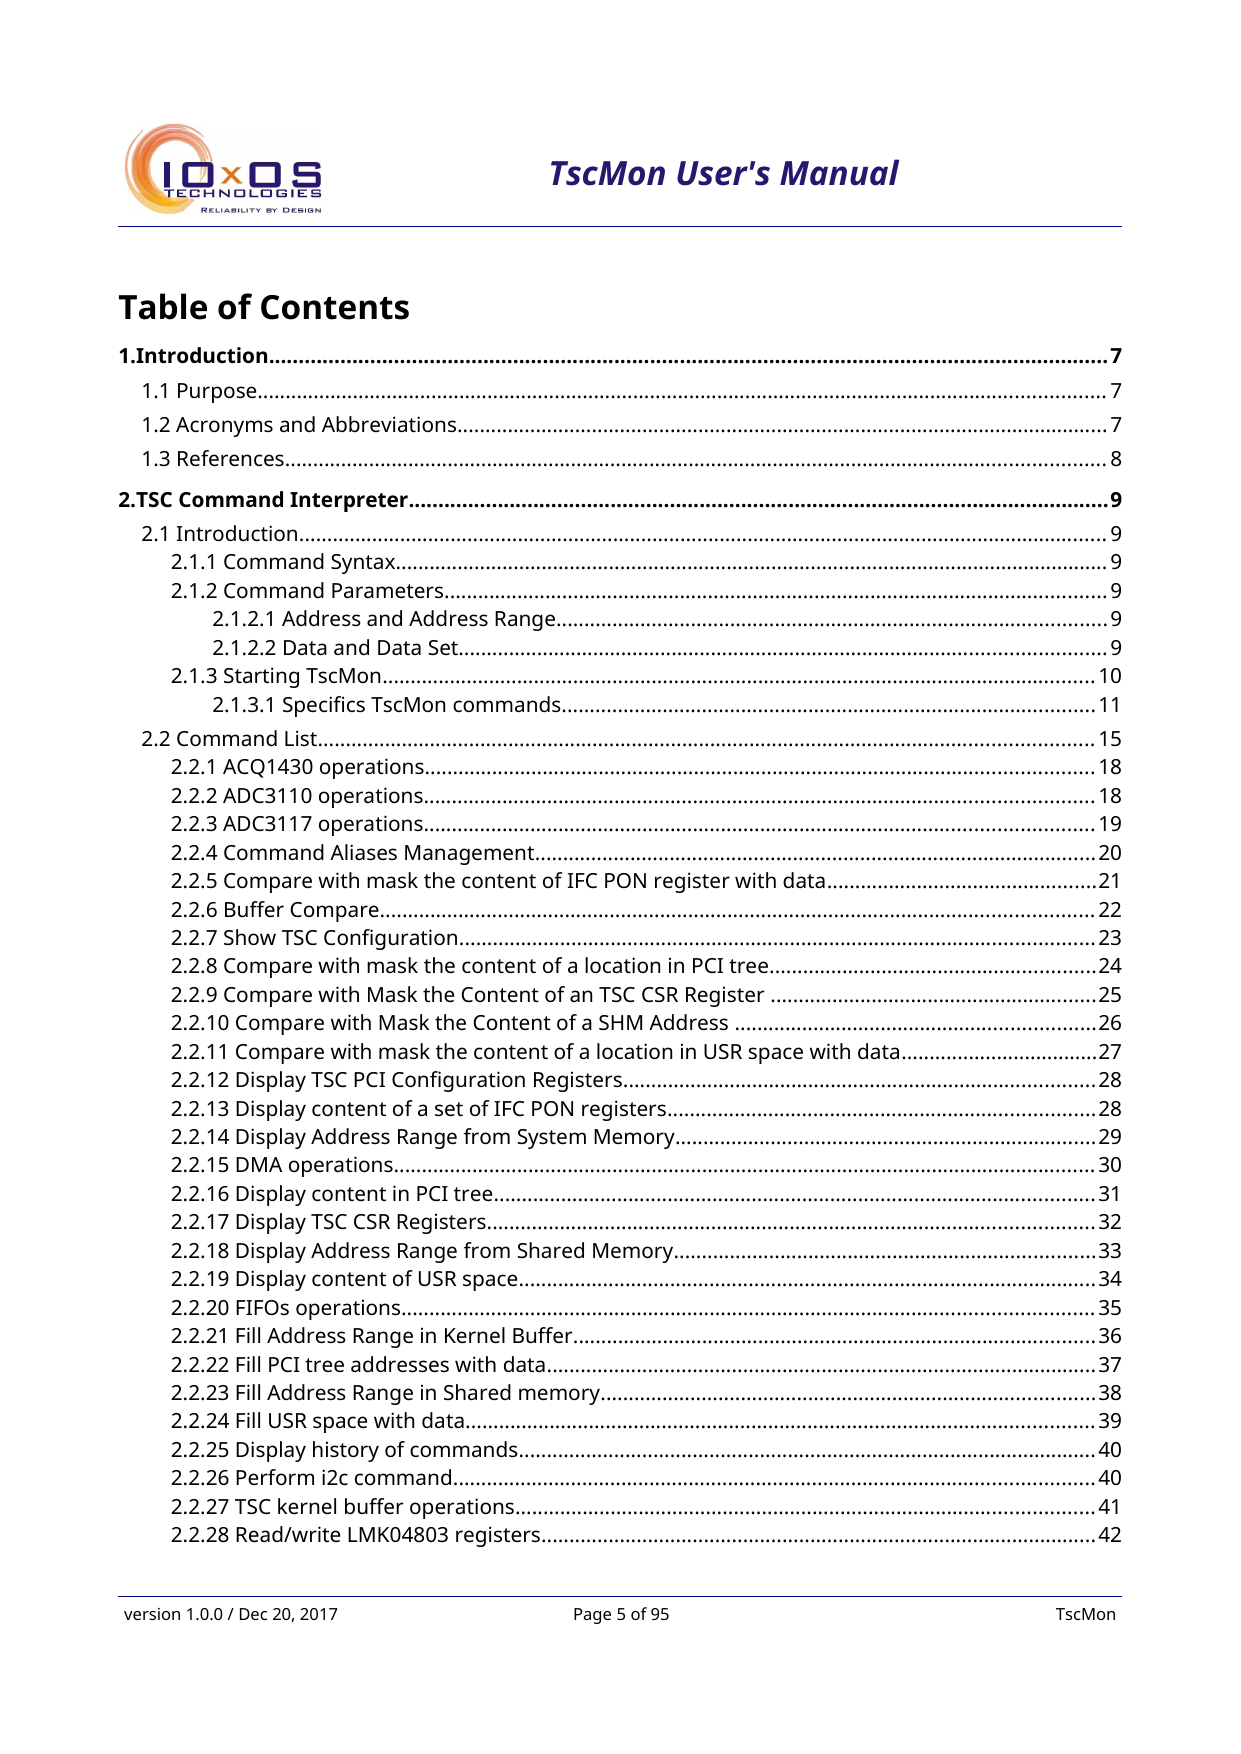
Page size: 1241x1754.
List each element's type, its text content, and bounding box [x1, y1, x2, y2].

text 2.2.13 Display content of a set of IFC PON registers 28 [165, 1094, 1122, 1122]
text 2.TSC Command Interpreter 9 [118, 485, 1122, 513]
text 2.2.19 Display content of USR space 34 [165, 1264, 1122, 1293]
text 2.2.4 Command Aliases Management 20 [165, 838, 1122, 866]
text 2.1.2.2 Data and Data Set 9 [207, 633, 1122, 661]
text 2.2.15 DMA operations 30 [165, 1151, 1122, 1179]
text 2.2.24 Fill USR space with data 39 [165, 1407, 1122, 1435]
text 2.1.2 Command Parameters 9 [165, 576, 1122, 604]
text 2.2.1 ACQ1430 operations 18 [165, 752, 1122, 781]
picture [123, 123, 323, 217]
text 1.3 References 8 [136, 444, 1122, 473]
text 2.1 Introduction 9 [136, 519, 1122, 547]
text 2.2.26 Perform i2c command 40 [165, 1463, 1122, 1492]
text 2.2.28 Read/write LMK04803 registers 42 [165, 1520, 1122, 1549]
text 2.2.22 Fill PCI tree addresses with data 37 [165, 1350, 1122, 1378]
text 2.2.18 Display Address Range from Shared Memory 33 [165, 1236, 1122, 1264]
text 2.2.20 FIFOs operations 35 [165, 1293, 1122, 1321]
text 2.1.2.1 Address and Address Range 9 [207, 604, 1122, 633]
text 2.2.17 Display TSC CSR Registers 32 [165, 1207, 1122, 1236]
text 2.2.16 Display content in PCI tree 31 [165, 1179, 1122, 1207]
text 2.2.6 Buffer Compare 22 [165, 895, 1122, 923]
text 2.2.10 Compare with Mask the Content of a SHM Address 26 [165, 1008, 1122, 1037]
text 2.1.3.1 Specifics TscMon commands 11 [207, 690, 1122, 718]
text 2.2.23 Fill Address Range in Shared memory 38 [165, 1378, 1122, 1407]
text 2.2.7 Show TSC Configuration 23 [165, 923, 1122, 952]
text 2.2 Command List 15 [136, 724, 1122, 752]
text 1.Introduction 7 [118, 341, 1122, 370]
text 2.2.25 Display history of commands 40 [165, 1435, 1122, 1463]
text 2.2.11 Compare with mask the content of a location in USR space with data 27 [165, 1037, 1122, 1065]
text 2.2.8 Compare with mask the content of a location in PCI tree 24 [165, 952, 1122, 980]
text 2.2.9 Compare with Mask the Content of an TSC CSR Register 25 [165, 980, 1122, 1008]
text 2.2.5 Compare with mask the content of IFC PON register with data 21 [165, 866, 1122, 895]
text 2.2.2 ADC3110 operations 18 [165, 781, 1122, 809]
text 2.1.3 Starting TscMon 10 [165, 661, 1122, 690]
subtitle Table of Contents [118, 284, 1122, 329]
text 1.2 Acronyms and Abbreviations 7 [136, 410, 1122, 438]
text 2.2.21 Fill Address Range in Kernel Buffer 36 [165, 1321, 1122, 1350]
text 1.1 Purpose 7 [136, 376, 1122, 404]
text 2.2.14 Display Address Range from System Memory 29 [165, 1122, 1122, 1151]
text 2.1.1 Command Syntax 9 [165, 547, 1122, 576]
text 2.2.27 TSC kernel buffer operations 41 [165, 1492, 1122, 1520]
text 2.2.3 ADC3117 operations 19 [165, 809, 1122, 838]
text 2.2.12 Display TSC PCI Configuration Registers 28 [165, 1065, 1122, 1094]
